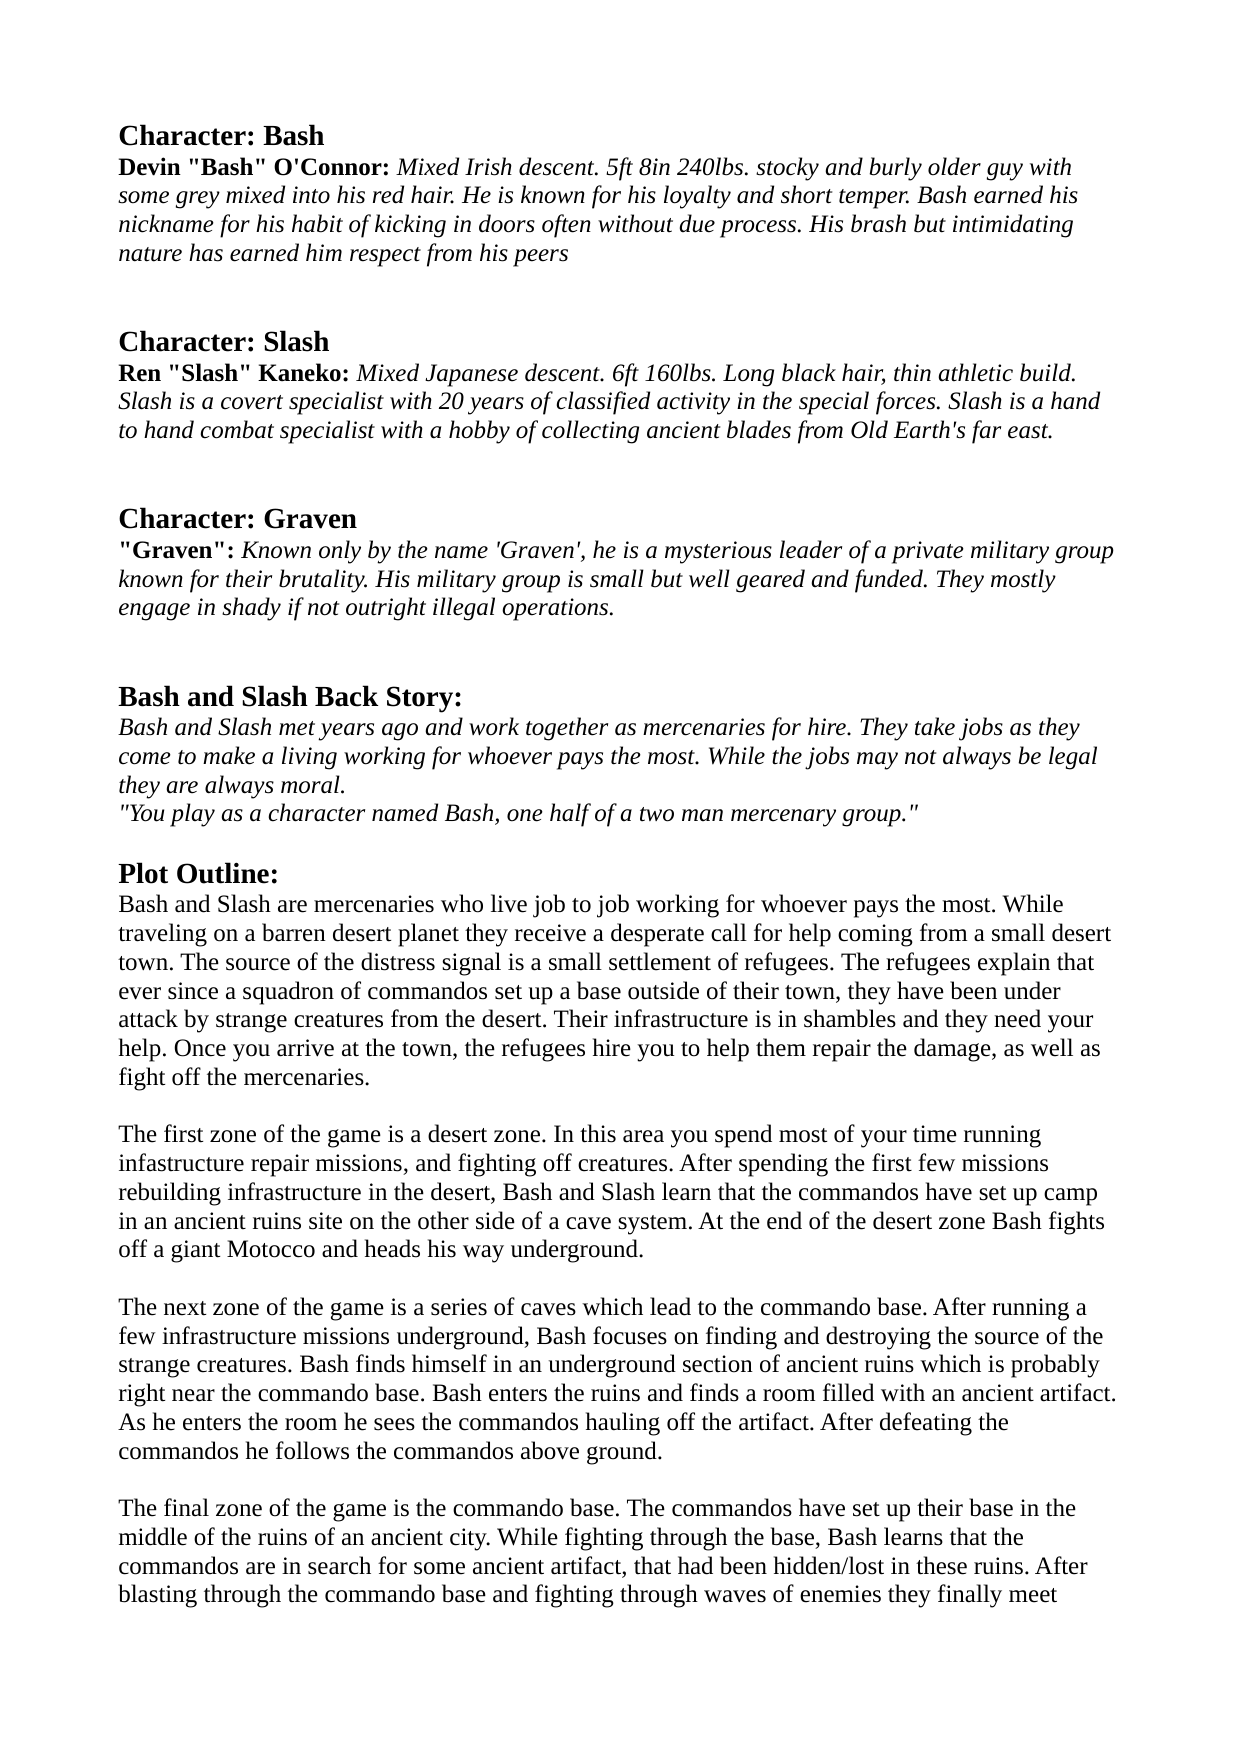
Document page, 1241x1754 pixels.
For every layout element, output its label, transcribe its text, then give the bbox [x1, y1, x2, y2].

text The final zone of the game is the commando base. The commandos have set up their base in the middle of the ruins of an ancient city. While fighting through the base, Bash learns that the commandos are in search for some ancient artifact, that had been hidden/lost in these ruins. After blasting through the commando base and fighting through waves of enemies they finally meet [118, 1493, 1122, 1608]
text Character: Bash [118, 118, 1122, 152]
text Character: Graven [118, 501, 1122, 535]
text The next zone of the game is a series of caves which lead to the commando base. After running a few infrastructure missions underground, Bash focuses on finding and destroying the source of the strange creatures. Bash finds himself in an underground section of ancient ruins which is probably right near the commando base. Bash enters the ruins and finds a room filled with an ancient artifact. As he enters the room he sees the commandos hauling off the artifact. After defeating the commandos he follows the commandos above ground. [118, 1292, 1122, 1464]
text The first zone of the game is a desert zone. In this area you spend most of your time running infastructure repair missions, and fighting off creatures. After spending the first few missions rebuilding infrastructure in the desert, Bash and Slash learn that the commandos have set up camp in an ancient ruins site on the other side of a cave system. At the end of the desert zone Bash fights off a giant Motocco and heads his way underground. [118, 1119, 1122, 1263]
text Devin "Bash" O'Connor: Mixed Irish descent. 5ft 8in 240lbs. stocky and burly older guy with some grey mixed into his red hair. He is known for his loyalty and short temper. Bash earned his nickname for his habit of kicking in doors often without due process. His brash but intimidating nature has earned him respect from his peers [118, 152, 1122, 267]
text "Graven": Known only by the name 'Graven', he is a mysterious leader of a private military group known for their brutality. His military group is small but well geared and funded. They mostly engage in shady if not outright illegal operations. [118, 535, 1122, 621]
text Bash and Slash are mercenaries who live job to job working for whoever pays the most. While traveling on a barren desert planet they receive a desperate call for help coming from a small desert town. The source of the distress signal is a small settlement of refugees. The refugees explain that ever since a squadron of commandos set up a base outside of their town, they have been under attack by strange creatures from the desert. Their infrastructure is in shambles and they need your help. Once you arrive at the town, the refugees hire you to help them repair the damage, as well as fight off the mercenaries. [118, 889, 1122, 1091]
text Bash and Slash Back Story: [118, 679, 1122, 712]
text Bash and Slash met years ago and work together as mercenaries for hire. They take jobs as they come to make a living working for whoever pays the most. While the jobs may not always be legal they are always moral. [118, 712, 1122, 798]
text Ren "Slash" Kaneko: Mixed Japanese descent. 6ft 160lbs. Long black hair, thin athletic build. Slash is a covert specialist with 20 years of classified activity in the special forces. Slash is a hand to hand combat specialist with a hobby of collecting ancient blades from Old Earth's far east. [118, 358, 1122, 444]
text Plot Outline: [118, 856, 1122, 889]
text Character: Slash [118, 324, 1122, 358]
text "You play as a character named Bash, one half of a two man mercenary group." [118, 798, 1122, 827]
